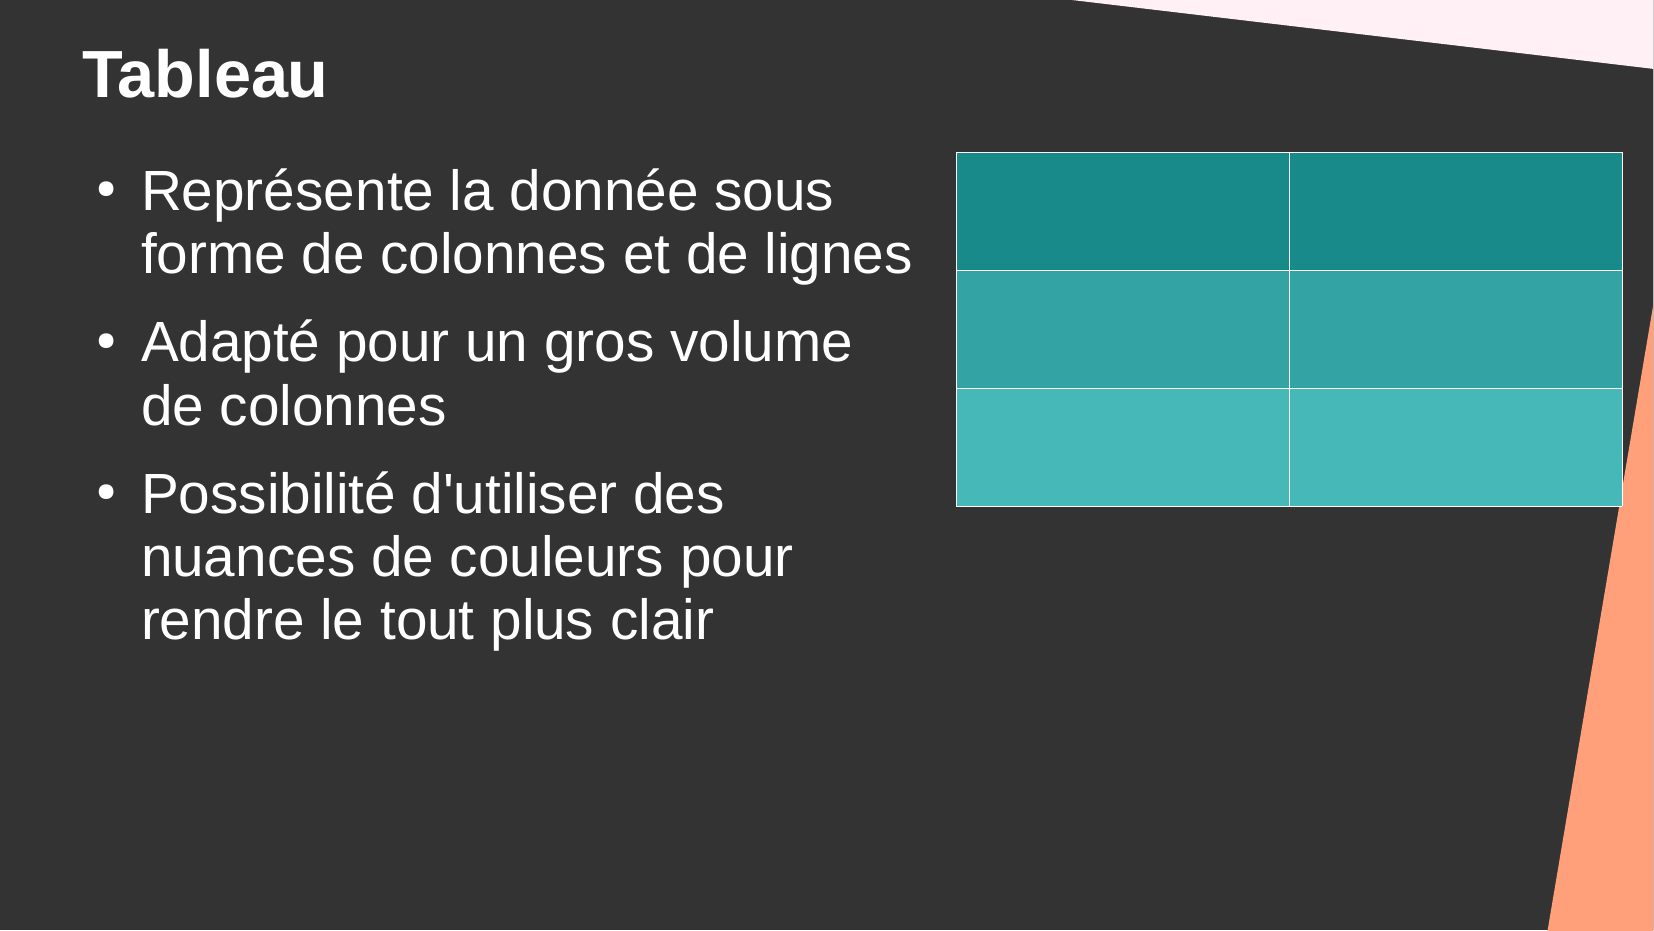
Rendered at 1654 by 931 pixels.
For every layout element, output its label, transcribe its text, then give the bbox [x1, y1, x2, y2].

text_box [1071, 0, 1654, 69]
table_cell [957, 271, 1289, 388]
table_cell [1290, 271, 1622, 388]
table_header [1290, 153, 1622, 270]
title Tableau [82, 37, 1571, 115]
text_box [1547, 300, 1654, 931]
table_header [957, 153, 1289, 270]
table_cell [957, 389, 1289, 506]
list Représente la donnée sous forme de colonnes et de lignes Adapté pour un gros volume de colonnes Possibilité d'utiliser des nuances de couleurs pour rendre le tout plus clair [80, 159, 922, 697]
table_cell [1290, 389, 1622, 506]
